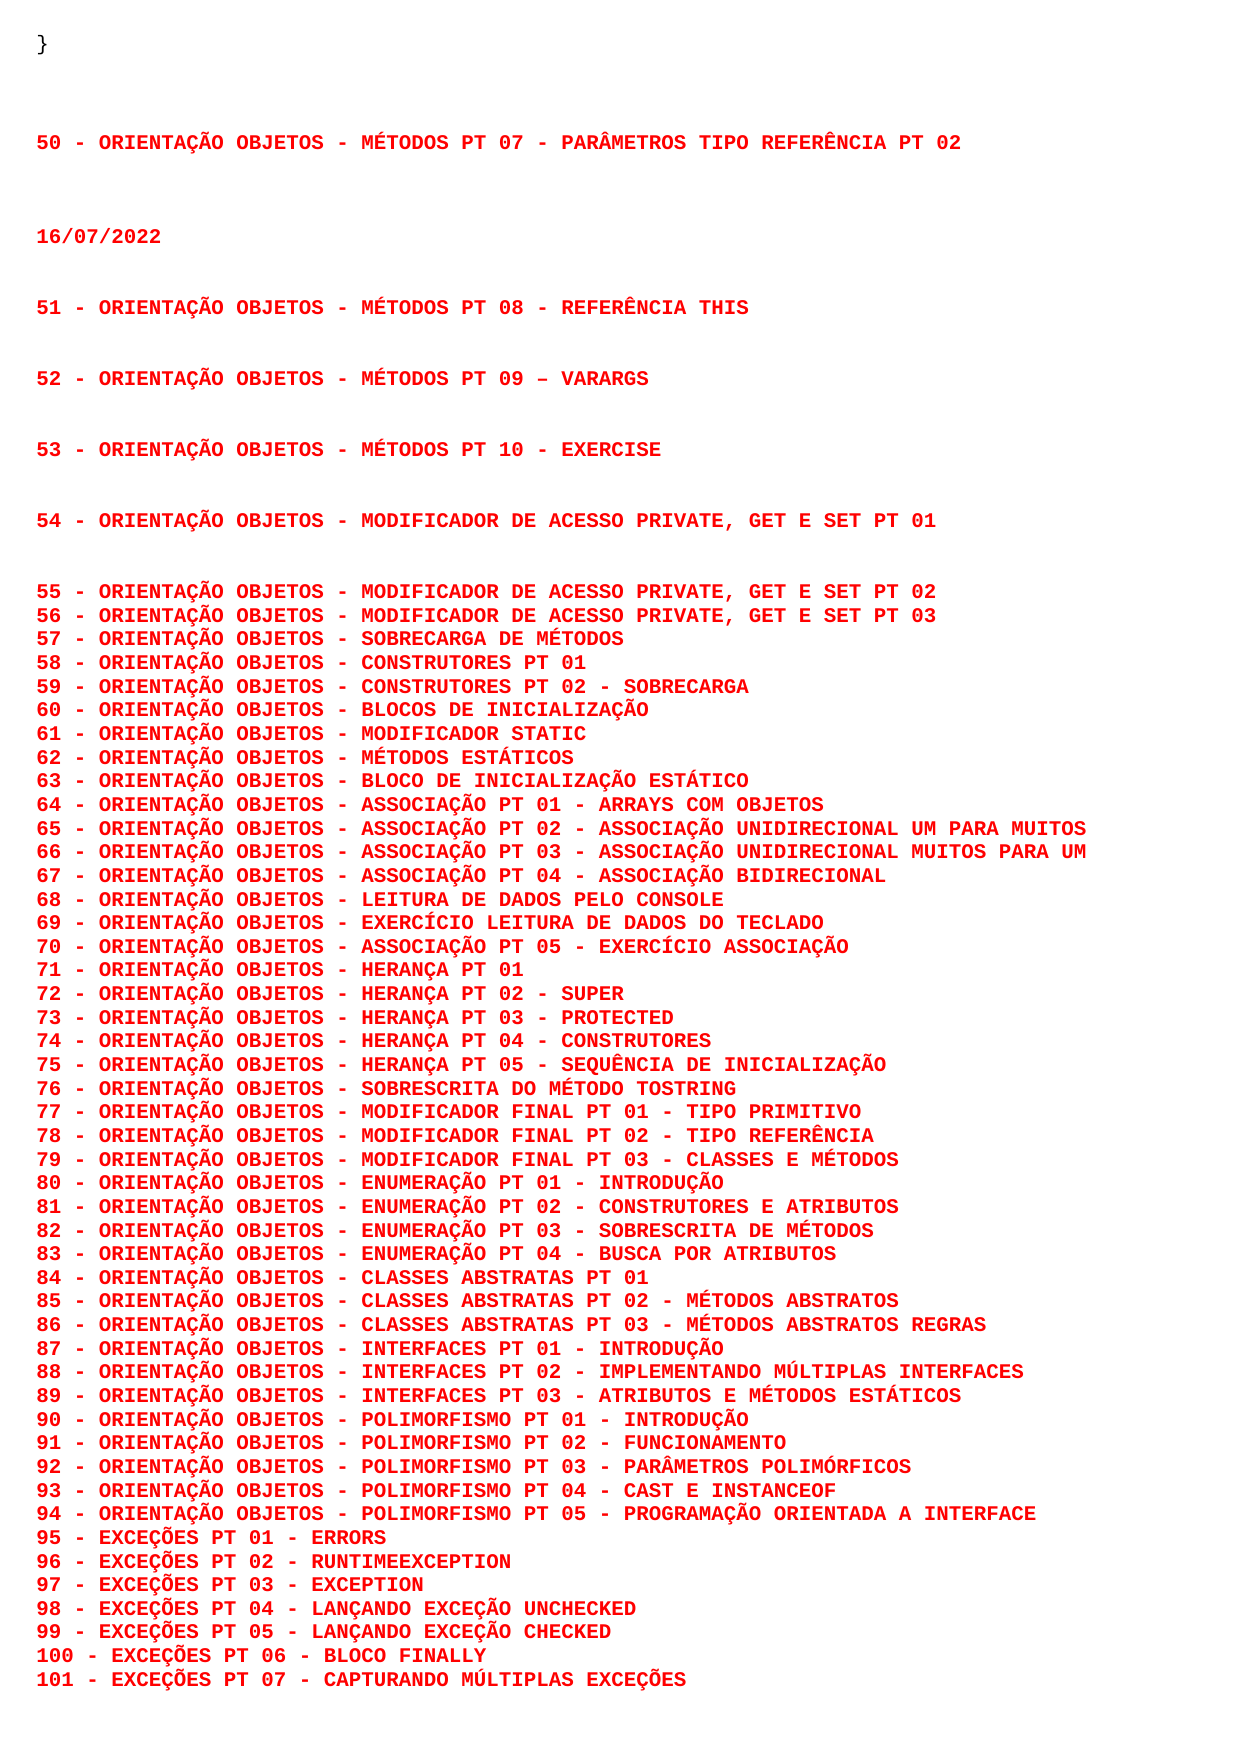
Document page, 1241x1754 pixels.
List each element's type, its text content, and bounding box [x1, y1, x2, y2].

text 96 - EXCEÇÕES PT 02 - RUNTIMEEXCEPTION [36, 1551, 1208, 1574]
text 67 - ORIENTAÇÃO OBJETOS - ASSOCIAÇÃO PT 04 - ASSOCIAÇÃO BIDIRECIONAL [36, 865, 1208, 888]
text 82 - ORIENTAÇÃO OBJETOS - ENUMERAÇÃO PT 03 - SOBRESCRITA DE MÉTODOS [36, 1219, 1208, 1243]
text 77 - ORIENTAÇÃO OBJETOS - MODIFICADOR FINAL PT 01 - TIPO PRIMITIVO [36, 1101, 1208, 1125]
text 60 - ORIENTAÇÃO OBJETOS - BLOCOS DE INICIALIZAÇÃO [36, 699, 1208, 723]
text 99 - EXCEÇÕES PT 05 - LANÇANDO EXCEÇÃO CHECKED [36, 1622, 1208, 1645]
text 70 - ORIENTAÇÃO OBJETOS - ASSOCIAÇÃO PT 05 - EXERCÍCIO ASSOCIAÇÃO [36, 936, 1208, 959]
text 58 - ORIENTAÇÃO OBJETOS - CONSTRUTORES PT 01 [36, 652, 1208, 676]
text 51 - ORIENTAÇÃO OBJETOS - MÉTODOS PT 08 - REFERÊNCIA THIS [36, 297, 1208, 321]
text 91 - ORIENTAÇÃO OBJETOS - POLIMORFISMO PT 02 - FUNCIONAMENTO [36, 1432, 1208, 1456]
text 88 - ORIENTAÇÃO OBJETOS - INTERFACES PT 02 - IMPLEMENTANDO MÚLTIPLAS INTERFACES [36, 1361, 1208, 1385]
text 79 - ORIENTAÇÃO OBJETOS - MODIFICADOR FINAL PT 03 - CLASSES E MÉTODOS [36, 1149, 1208, 1172]
text 97 - EXCEÇÕES PT 03 - EXCEPTION [36, 1574, 1208, 1598]
text 54 - ORIENTAÇÃO OBJETOS - MODIFICADOR DE ACESSO PRIVATE, GET E SET PT 01 [36, 510, 1208, 534]
text 63 - ORIENTAÇÃO OBJETOS - BLOCO DE INICIALIZAÇÃO ESTÁTICO [36, 770, 1208, 794]
text 100 - EXCEÇÕES PT 06 - BLOCO FINALLY [36, 1645, 1208, 1669]
text 55 - ORIENTAÇÃO OBJETOS - MODIFICADOR DE ACESSO PRIVATE, GET E SET PT 02 [36, 581, 1208, 605]
text 78 - ORIENTAÇÃO OBJETOS - MODIFICADOR FINAL PT 02 - TIPO REFERÊNCIA [36, 1125, 1208, 1149]
text 90 - ORIENTAÇÃO OBJETOS - POLIMORFISMO PT 01 - INTRODUÇÃO [36, 1409, 1208, 1432]
text 53 - ORIENTAÇÃO OBJETOS - MÉTODOS PT 10 - EXERCISE [36, 439, 1208, 463]
text 59 - ORIENTAÇÃO OBJETOS - CONSTRUTORES PT 02 - SOBRECARGA [36, 676, 1208, 699]
text 65 - ORIENTAÇÃO OBJETOS - ASSOCIAÇÃO PT 02 - ASSOCIAÇÃO UNIDIRECIONAL UM PARA MUITOS [36, 818, 1208, 841]
text 68 - ORIENTAÇÃO OBJETOS - LEITURA DE DADOS PELO CONSOLE [36, 888, 1208, 912]
text 85 - ORIENTAÇÃO OBJETOS - CLASSES ABSTRATAS PT 02 - MÉTODOS ABSTRATOS [36, 1291, 1208, 1314]
text 57 - ORIENTAÇÃO OBJETOS - SOBRECARGA DE MÉTODOS [36, 628, 1208, 652]
text 101 - EXCEÇÕES PT 07 - CAPTURANDO MÚLTIPLAS EXCEÇÕES [36, 1669, 1208, 1692]
text 95 - EXCEÇÕES PT 01 - ERRORS [36, 1527, 1208, 1551]
text 72 - ORIENTAÇÃO OBJETOS - HERANÇA PT 02 - SUPER [36, 983, 1208, 1007]
text 74 - ORIENTAÇÃO OBJETOS - HERANÇA PT 04 - CONSTRUTORES [36, 1030, 1208, 1054]
text 64 - ORIENTAÇÃO OBJETOS - ASSOCIAÇÃO PT 01 - ARRAYS COM OBJETOS [36, 794, 1208, 818]
text 84 - ORIENTAÇÃO OBJETOS - CLASSES ABSTRATAS PT 01 [36, 1267, 1208, 1291]
text 50 - ORIENTAÇÃO OBJETOS - MÉTODOS PT 07 - PARÂMETROS TIPO REFERÊNCIA PT 02 [36, 132, 1208, 156]
text 52 - ORIENTAÇÃO OBJETOS - MÉTODOS PT 09 – VARARGS [36, 368, 1208, 392]
text 92 - ORIENTAÇÃO OBJETOS - POLIMORFISMO PT 03 - PARÂMETROS POLIMÓRFICOS [36, 1456, 1208, 1480]
text 89 - ORIENTAÇÃO OBJETOS - INTERFACES PT 03 - ATRIBUTOS E MÉTODOS ESTÁTICOS [36, 1385, 1208, 1409]
text 75 - ORIENTAÇÃO OBJETOS - HERANÇA PT 05 - SEQUÊNCIA DE INICIALIZAÇÃO [36, 1054, 1208, 1078]
text 76 - ORIENTAÇÃO OBJETOS - SOBRESCRITA DO MÉTODO TOSTRING [36, 1078, 1208, 1101]
text 86 - ORIENTAÇÃO OBJETOS - CLASSES ABSTRATAS PT 03 - MÉTODOS ABSTRATOS REGRAS [36, 1314, 1208, 1338]
text 81 - ORIENTAÇÃO OBJETOS - ENUMERAÇÃO PT 02 - CONSTRUTORES E ATRIBUTOS [36, 1196, 1208, 1219]
text 61 - ORIENTAÇÃO OBJETOS - MODIFICADOR STATIC [36, 723, 1208, 747]
text 56 - ORIENTAÇÃO OBJETOS - MODIFICADOR DE ACESSO PRIVATE, GET E SET PT 03 [36, 605, 1208, 628]
text 87 - ORIENTAÇÃO OBJETOS - INTERFACES PT 01 - INTRODUÇÃO [36, 1338, 1208, 1361]
text 73 - ORIENTAÇÃO OBJETOS - HERANÇA PT 03 - PROTECTED [36, 1007, 1208, 1030]
text 69 - ORIENTAÇÃO OBJETOS - EXERCÍCIO LEITURA DE DADOS DO TECLADO [36, 912, 1208, 936]
text 94 - ORIENTAÇÃO OBJETOS - POLIMORFISMO PT 05 - PROGRAMAÇÃO ORIENTADA A INTERFACE [36, 1503, 1208, 1527]
text 62 - ORIENTAÇÃO OBJETOS - MÉTODOS ESTÁTICOS [36, 747, 1208, 770]
text 16/07/2022 [36, 226, 1208, 250]
text 66 - ORIENTAÇÃO OBJETOS - ASSOCIAÇÃO PT 03 - ASSOCIAÇÃO UNIDIRECIONAL MUITOS PARA UM [36, 841, 1208, 865]
text 71 - ORIENTAÇÃO OBJETOS - HERANÇA PT 01 [36, 959, 1208, 983]
text 93 - ORIENTAÇÃO OBJETOS - POLIMORFISMO PT 04 - CAST E INSTANCEOF [36, 1480, 1208, 1503]
text } [36, 33, 1208, 56]
text 80 - ORIENTAÇÃO OBJETOS - ENUMERAÇÃO PT 01 - INTRODUÇÃO [36, 1172, 1208, 1196]
text 98 - EXCEÇÕES PT 04 - LANÇANDO EXCEÇÃO UNCHECKED [36, 1598, 1208, 1622]
text 83 - ORIENTAÇÃO OBJETOS - ENUMERAÇÃO PT 04 - BUSCA POR ATRIBUTOS [36, 1243, 1208, 1267]
